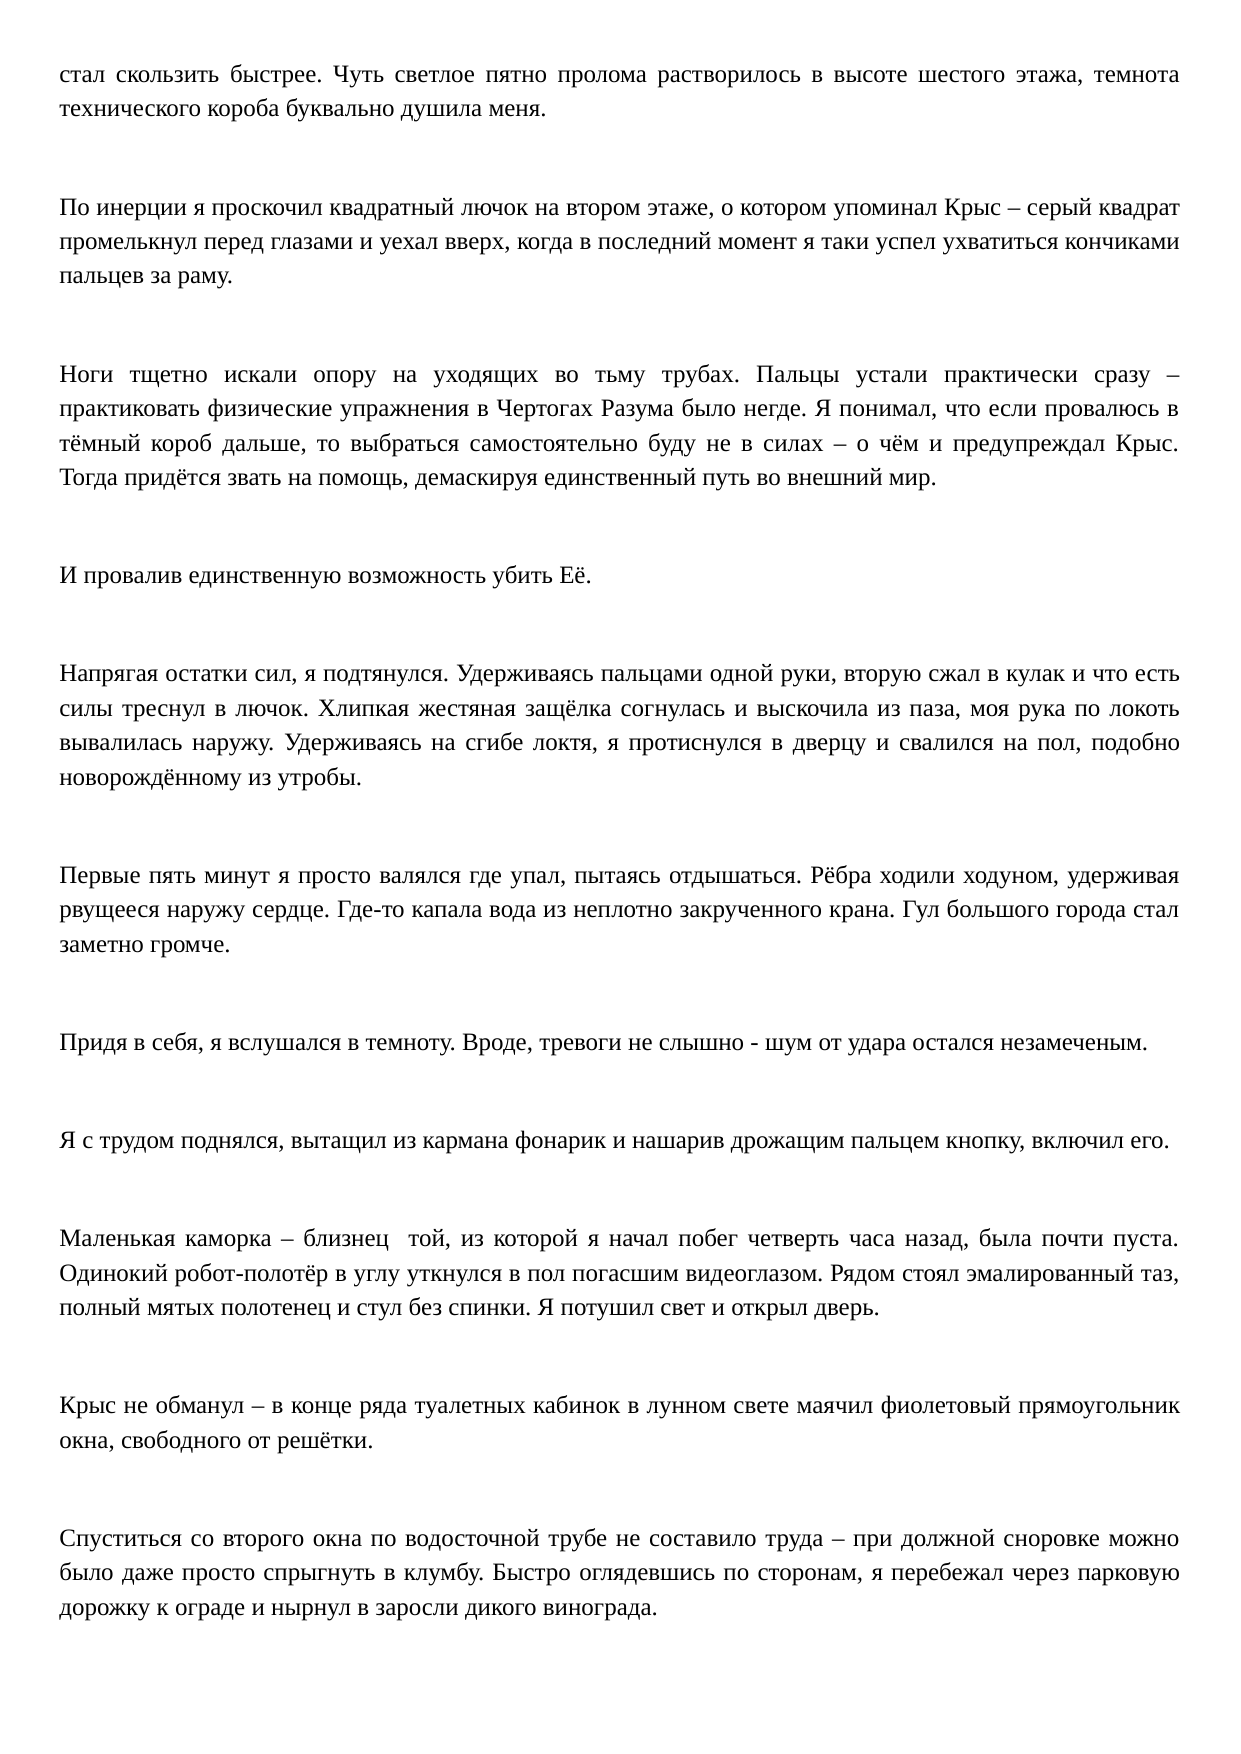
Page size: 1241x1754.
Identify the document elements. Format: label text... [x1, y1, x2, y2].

text Маленькая каморка – близнец той, из которой я начал побег четверть часа назад, была почти пуста. Одинокий робот-полотёр в углу уткнулся в пол погасшим видеоглазом. Рядом стоял эмалированный таз, полный мятых полотенец и стул без спинки. Я потушил свет и открыл дверь. [59, 1223, 1181, 1321]
text Я с трудом поднялся, вытащил из кармана фонарик и нашарив дрожащим пальцем кнопку, включил его. [59, 1125, 1181, 1154]
text Спуститься со второго окна по водосточной трубе не составило труда – при должной сноровке можно было даже просто спрыгнуть в клумбу. Быстро оглядевшись по сторонам, я перебежал через парковую дорожку к ограде и нырнул в заросли дикого винограда. [59, 1523, 1181, 1621]
text Напрягая остатки сил, я подтянулся. Удерживаясь пальцами одной руки, вторую сжал в кулак и что есть силы треснул в лючок. Хлипкая жестяная защёлка согнулась и выскочила из паза, моя рука по локоть вывалилась наружу. Удерживаясь на сгибе локтя, я протиснулся в дверцу и свалился на пол, подобно новорождённому из утробы. [59, 658, 1181, 791]
text Ноги тщетно искали опору на уходящих во тьму трубах. Пальцы устали практически сразу – практиковать физические упражнения в Чертогах Разума было негде. Я понимал, что если провалюсь в тёмный короб дальше, то выбраться самостоятельно буду не в силах – о чём и предупреждал Крыс. Тогда придётся звать на помощь, демаскируя единственный путь во внешний мир. [59, 359, 1181, 491]
text По инерции я проскочил квадратный лючок на втором этаже, о котором упоминал Крыс – серый квадрат промелькнул перед глазами и уехал вверх, когда в последний момент я таки успел ухватиться кончиками пальцев за раму. [59, 192, 1181, 289]
text И провалив единственную возможность убить Её. [59, 560, 1181, 589]
text Придя в себя, я вслушался в темноту. Вроде, тревоги не слышно - шум от удара остался незамеченым. [59, 1027, 1181, 1056]
text Первые пять минут я просто валялся где упал, пытаясь отдышаться. Рёбра ходили ходуном, удерживая рвущееся наружу сердце. Где-то капала вода из неплотно закрученного крана. Гул большого города стал заметно громче. [59, 860, 1181, 958]
text Крыс не обманул – в конце ряда туалетных кабинок в лунном свете маячил фиолетовый прямоугольник окна, свободного от решётки. [59, 1390, 1181, 1454]
text стал скользить быстрее. Чуть светлое пятно пролома растворилось в высоте шестого этажа, темнота технического короба буквально душила меня. [59, 59, 1181, 122]
